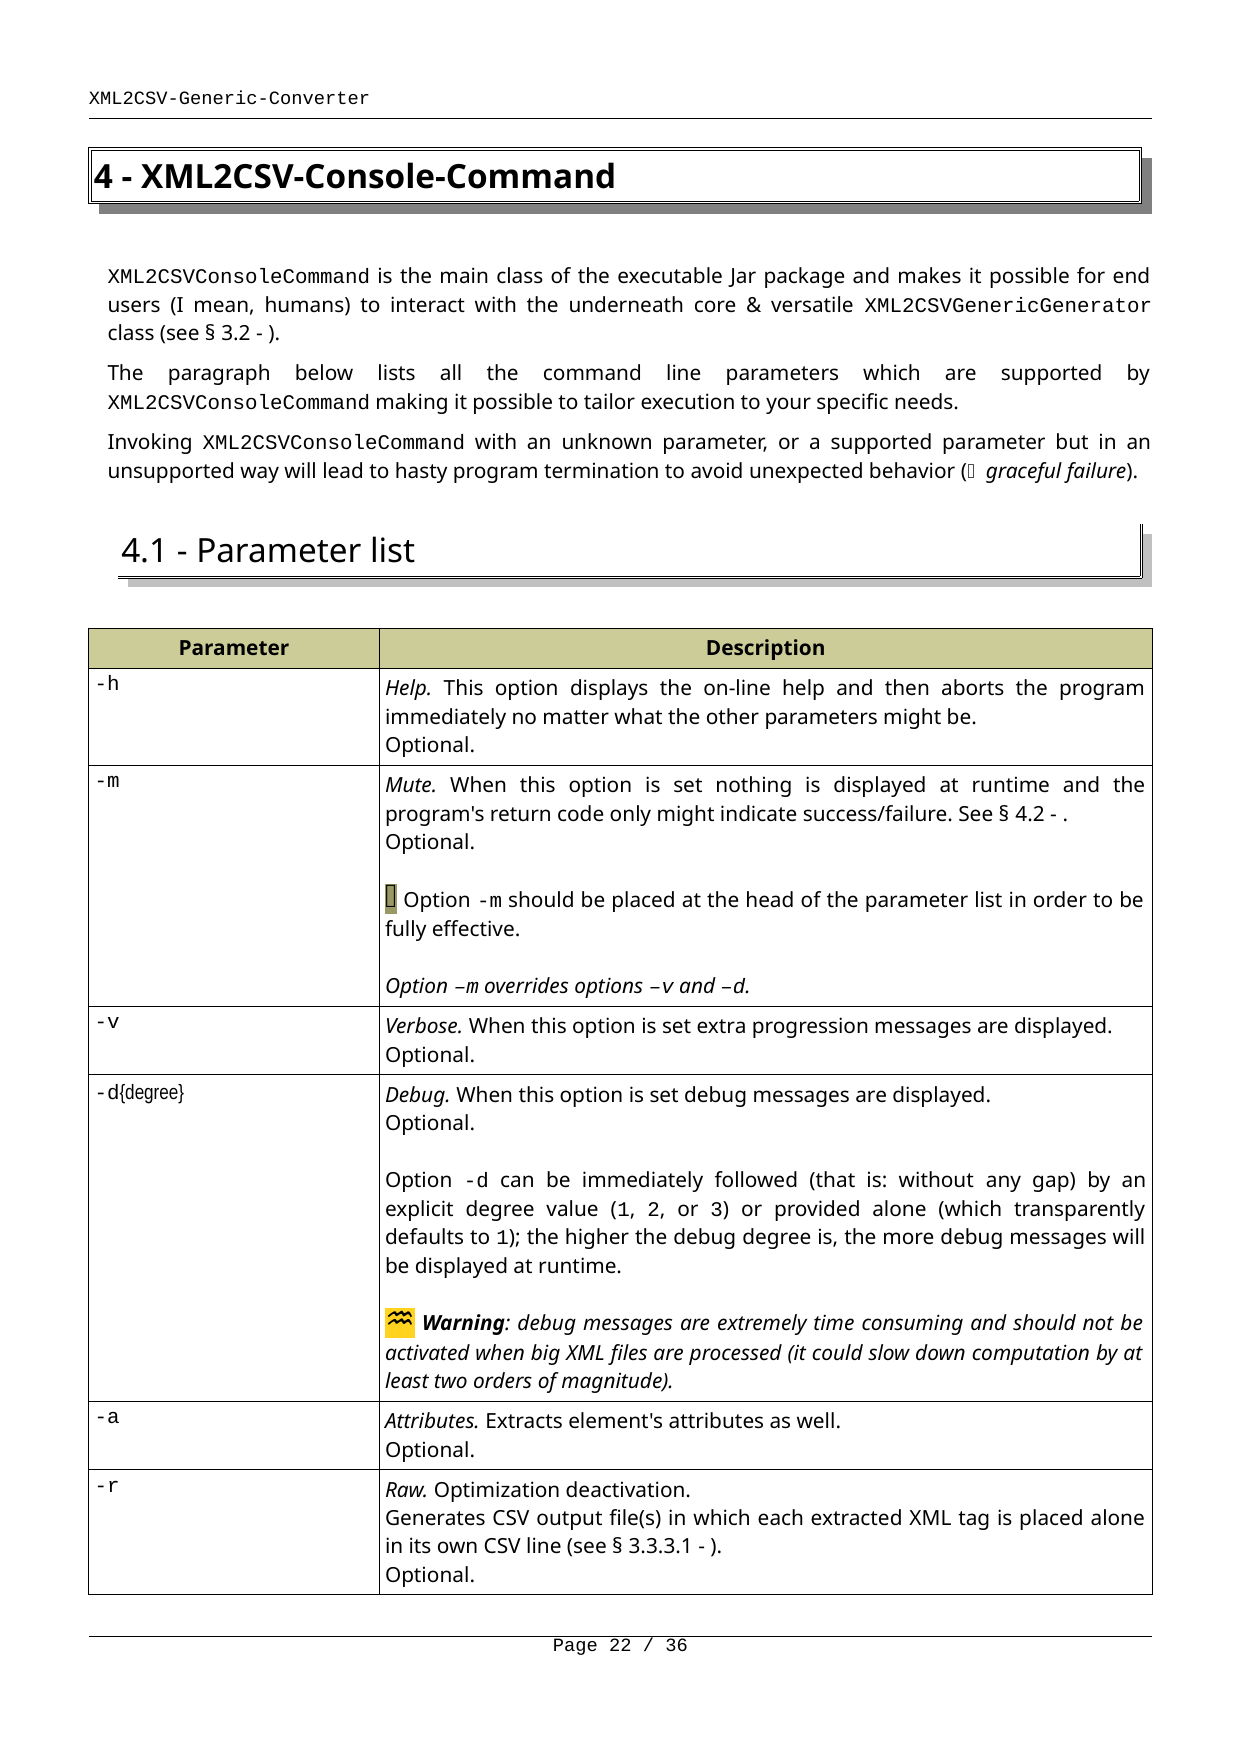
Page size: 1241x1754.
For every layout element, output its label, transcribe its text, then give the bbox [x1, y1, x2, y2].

subtitle XML2CSV-Console-Command [89, 148, 1141, 203]
text The paragraph below lists all the command line parameters which are supported by XML2CSVConsoleCommand making it possible to tailor execution to your specific needs. [107, 358, 1152, 415]
text XML2CSVConsoleCommand is the main class of the executable Jar package and makes it possible for end users (I mean, humans) to interact with the underneath core & versatile XML2CSVGenericGenerator class (see § 3.2 - ). [107, 261, 1152, 347]
table_cell -m [89, 766, 379, 1006]
table_header Description [380, 629, 1152, 668]
table_cell Mute. When this option is set nothing is displayed at runtime and the program's return code only might indicate success/failure. See § 4.2 - . Optional. P Option -m should be placed at the head of the parameter list in order to be fully effective. Option –m overrides options –v and –d. [380, 766, 1152, 1006]
table_cell Help. This option displays the on-line help and then aborts the program immediately no matter what the other parameters might be. Optional. [380, 669, 1152, 764]
table_cell Debug. When this option is set debug messages are displayed. Optional. Option -d can be immediately followed (that is: without any gap) by an explicit degree value (1, 2, or 3) or provided alone (which transparently defaults to 1); the higher the debug degree is, the more debug messages will be displayed at runtime. h Warning: debug messages are extremely time consuming and should not be activated when big XML files are processed (it could slow down computation by at least two orders of magnitude). [380, 1075, 1152, 1401]
table_cell Attributes. Extracts element's attributes as well. Optional. [380, 1402, 1152, 1469]
subtitle Parameter list [118, 524, 1142, 578]
table_cell -h [89, 669, 379, 764]
table_cell -d{degree} [89, 1075, 379, 1401]
text Invoking XML2CSVConsoleCommand with an unknown parameter, or a supported parameter but in an unsupported way will lead to hasty program termination to avoid unexpected behavior (_ graceful failure). [107, 427, 1152, 484]
table_cell Raw. Optimization deactivation. Generates CSV output file(s) in which each extracted XML tag is placed alone in its own CSV line (see § 3.3.3.1 - ). Optional. [380, 1470, 1152, 1594]
table_cell -r [89, 1470, 379, 1594]
table_cell -v [89, 1007, 379, 1074]
table_cell Verbose. When this option is set extra progression messages are displayed. Optional. [380, 1007, 1152, 1074]
table_cell -a [89, 1402, 379, 1469]
table_header Parameter [89, 629, 379, 668]
